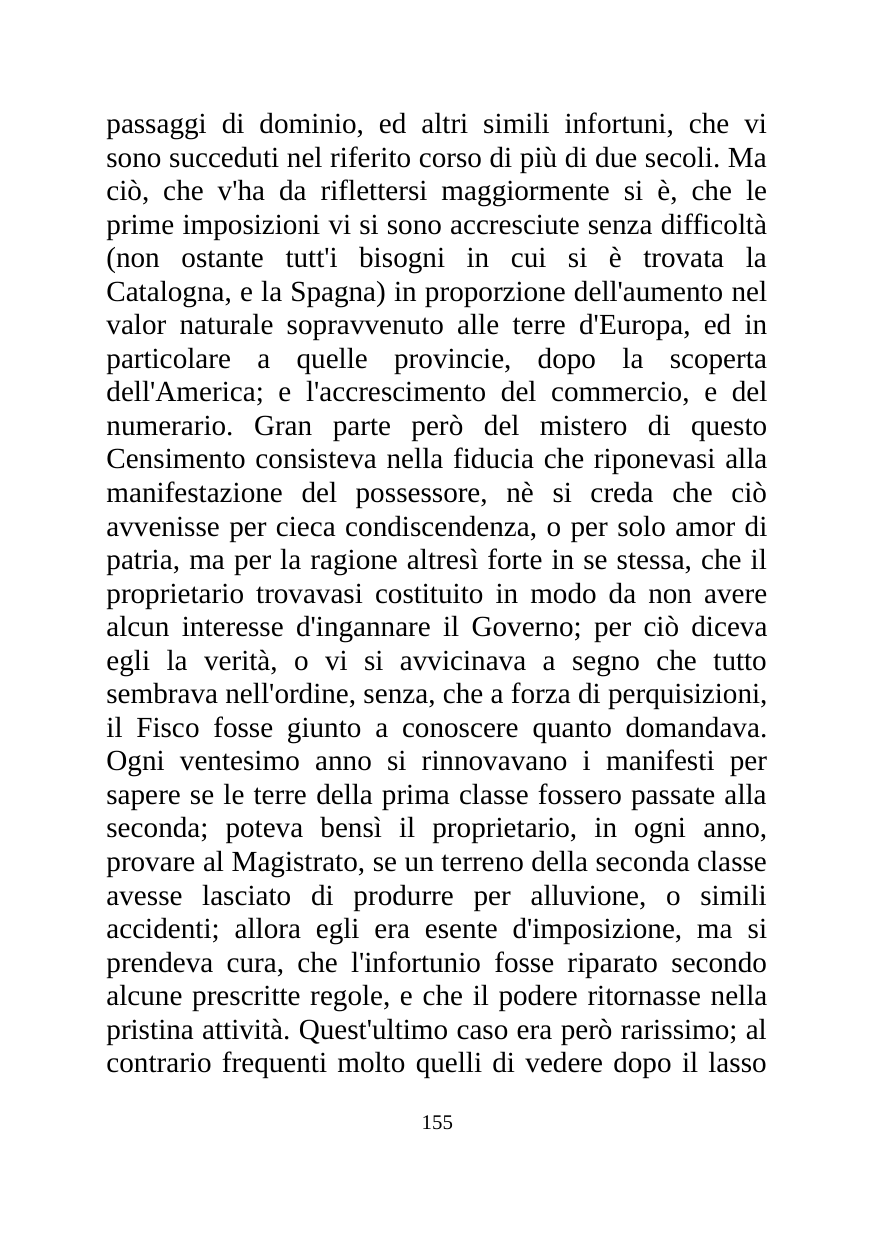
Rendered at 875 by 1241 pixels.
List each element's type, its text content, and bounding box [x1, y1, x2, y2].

text passaggi di dominio, ed altri simili infortuni, che vi sono succeduti nel riferito corso di più di due secoli. Ma ciò, che v'ha da riflettersi maggiormente si è, che le prime imposizioni vi si sono accresciute senza difficoltà (non ostante tutt'i bisogni in cui si è trovata la Catalogna, e la Spagna) in proporzione dell'aumento nel valor naturale sopravvenuto alle terre d'Europa, ed in particolare a quelle provincie, dopo la scoperta dell'America; e l'accrescimento del commercio, e del numerario. Gran parte però del mistero di questo Censimento consisteva nella fiducia che riponevasi alla manifestazione del possessore, nè si creda che ciò avvenisse per cieca condiscendenza, o per solo amor di patria, ma per la ragione altresì forte in se stessa, che il proprietario trovavasi costituito in modo da non avere alcun interesse d'ingannare il Governo; per ciò diceva egli la verità, o vi si avvicinava a segno che tutto sembrava nell'ordine, senza, che a forza di perquisizioni, il Fisco fosse giunto a conoscere quanto domandava. Ogni ventesimo anno si rinnovavano i manifesti per sapere se le terre della prima classe fossero passate alla seconda; poteva bensì il proprietario, in ogni anno, provare al Magistrato, se un terreno della seconda classe avesse lasciato di produrre per alluvione, o simili accidenti; allora egli era esente d'imposizione, ma si prendeva cura, che l'infortunio fosse riparato secondo alcune prescritte regole, e che il podere ritornasse nella pristina attività. Quest'ultimo caso era però rarissimo; al contrario frequenti molto quelli di vedere dopo il lasso [106, 106, 768, 1079]
